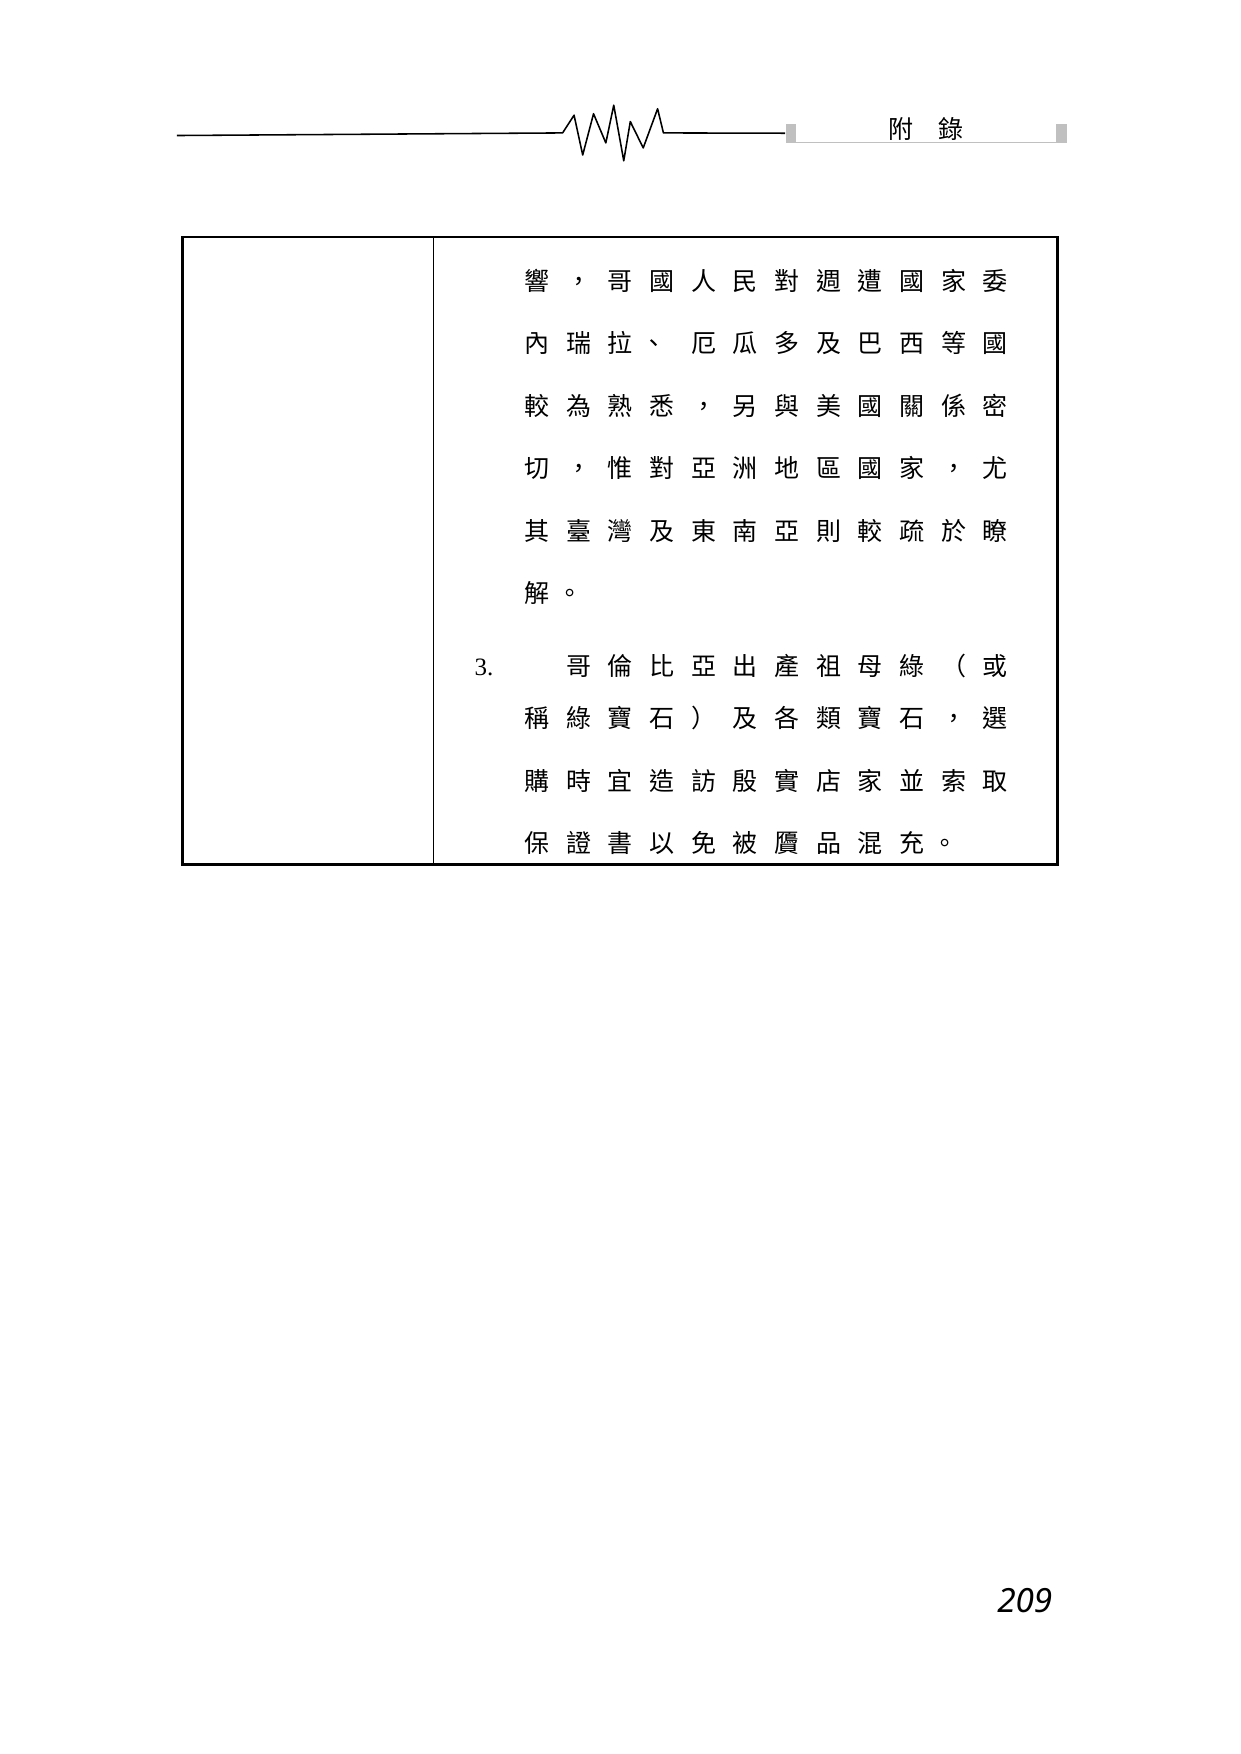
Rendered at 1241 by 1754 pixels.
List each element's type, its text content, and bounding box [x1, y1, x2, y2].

table_cell [184, 238, 433, 863]
table_cell 響，哥國人民對週遭國家委內瑞拉、厄瓜多及巴西等國較為熟悉，另與美國關係密切，惟對亞洲地區國家，尤其臺灣及東南亞則較疏於瞭解。 哥倫比亞出產祖母綠（或稱綠寶石）及各類寶石，選購時宜造訪殷實店家並索取保證書以免被贗品混充。 [434, 238, 1056, 863]
